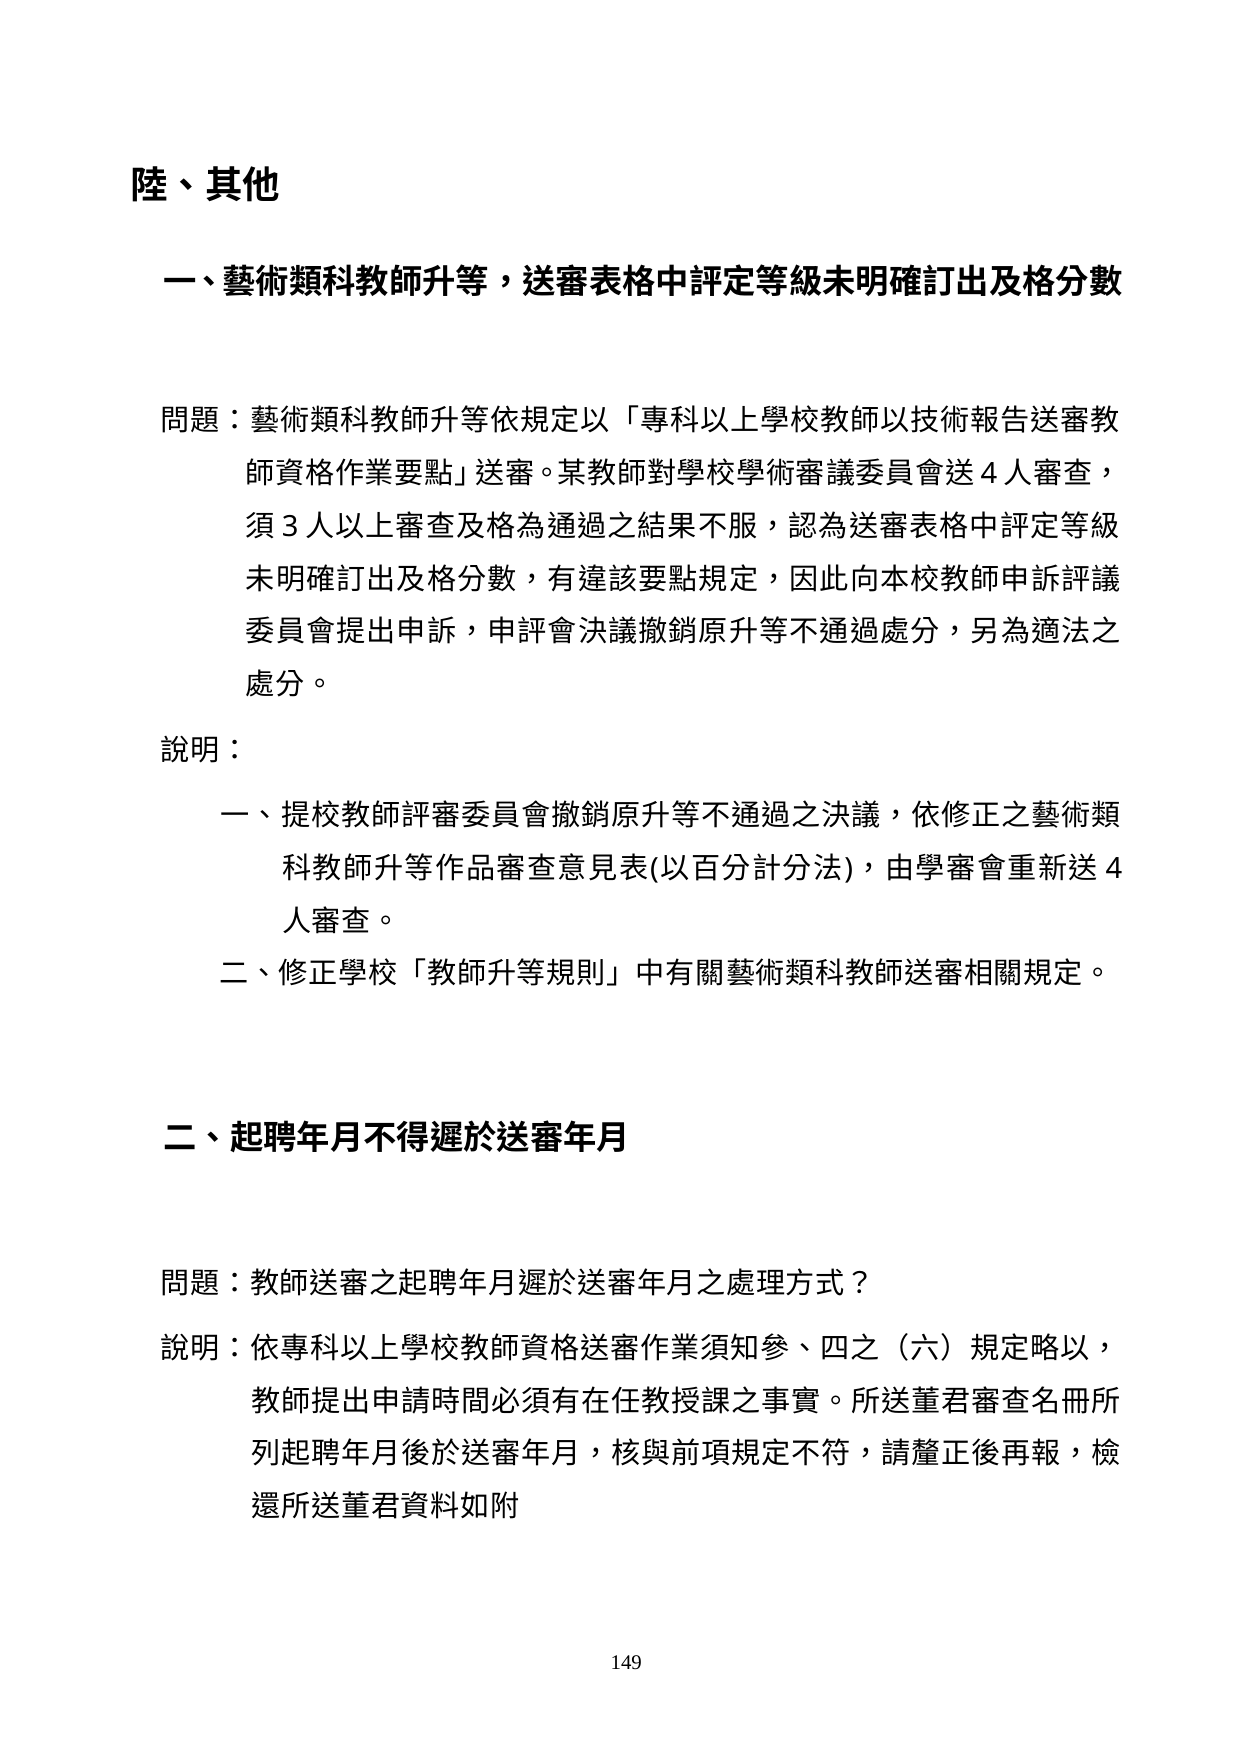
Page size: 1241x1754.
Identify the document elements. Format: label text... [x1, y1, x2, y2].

text 問題：藝術類科教師升等依規定以「專科以上學校教師以技術報告送審教師資格作業要點」送審。某教師對學校學術審議委員會送4人審查，須3人以上審查及格為通過之結果不服，認為送審表格中評定等級未明確訂出及格分數，有違該要點規定，因此向本校教師申訴評議委員會提出申訴，申評會決議撤銷原升等不通過處分，另為適法之處分。 [160, 397, 1122, 703]
text 二、修正學校「教師升等規則」中有關藝術類科教師送審相關規定。 [130, 950, 1122, 992]
text 說明： [160, 726, 1122, 768]
subtitle 一、藝術類科教師升等，送審表格中評定等級未明確訂出及格分數 [130, 255, 1122, 303]
text 說明：依專科以上學校教師資格送審作業須知參、四之（六）規定略以，教師提出申請時間必須有在任教授課之事實。所送董君審查名冊所列起聘年月後於送審年月，核與前項規定不符，請釐正後再報，檢還所送董君資料如附 [160, 1324, 1122, 1525]
text 問題：教師送審之起聘年月遲於送審年月之處理方式？ [160, 1259, 1122, 1301]
subtitle 陸、其他 [130, 154, 1122, 209]
text 一、提校教師評審委員會撤銷原升等不通過之決議，依修正之藝術類科教師升等作品審查意見表(以百分計分法)，由學審會重新送4人審查。 [130, 791, 1122, 939]
subtitle 二、起聘年月不得遲於送審年月 [163, 1111, 1122, 1159]
